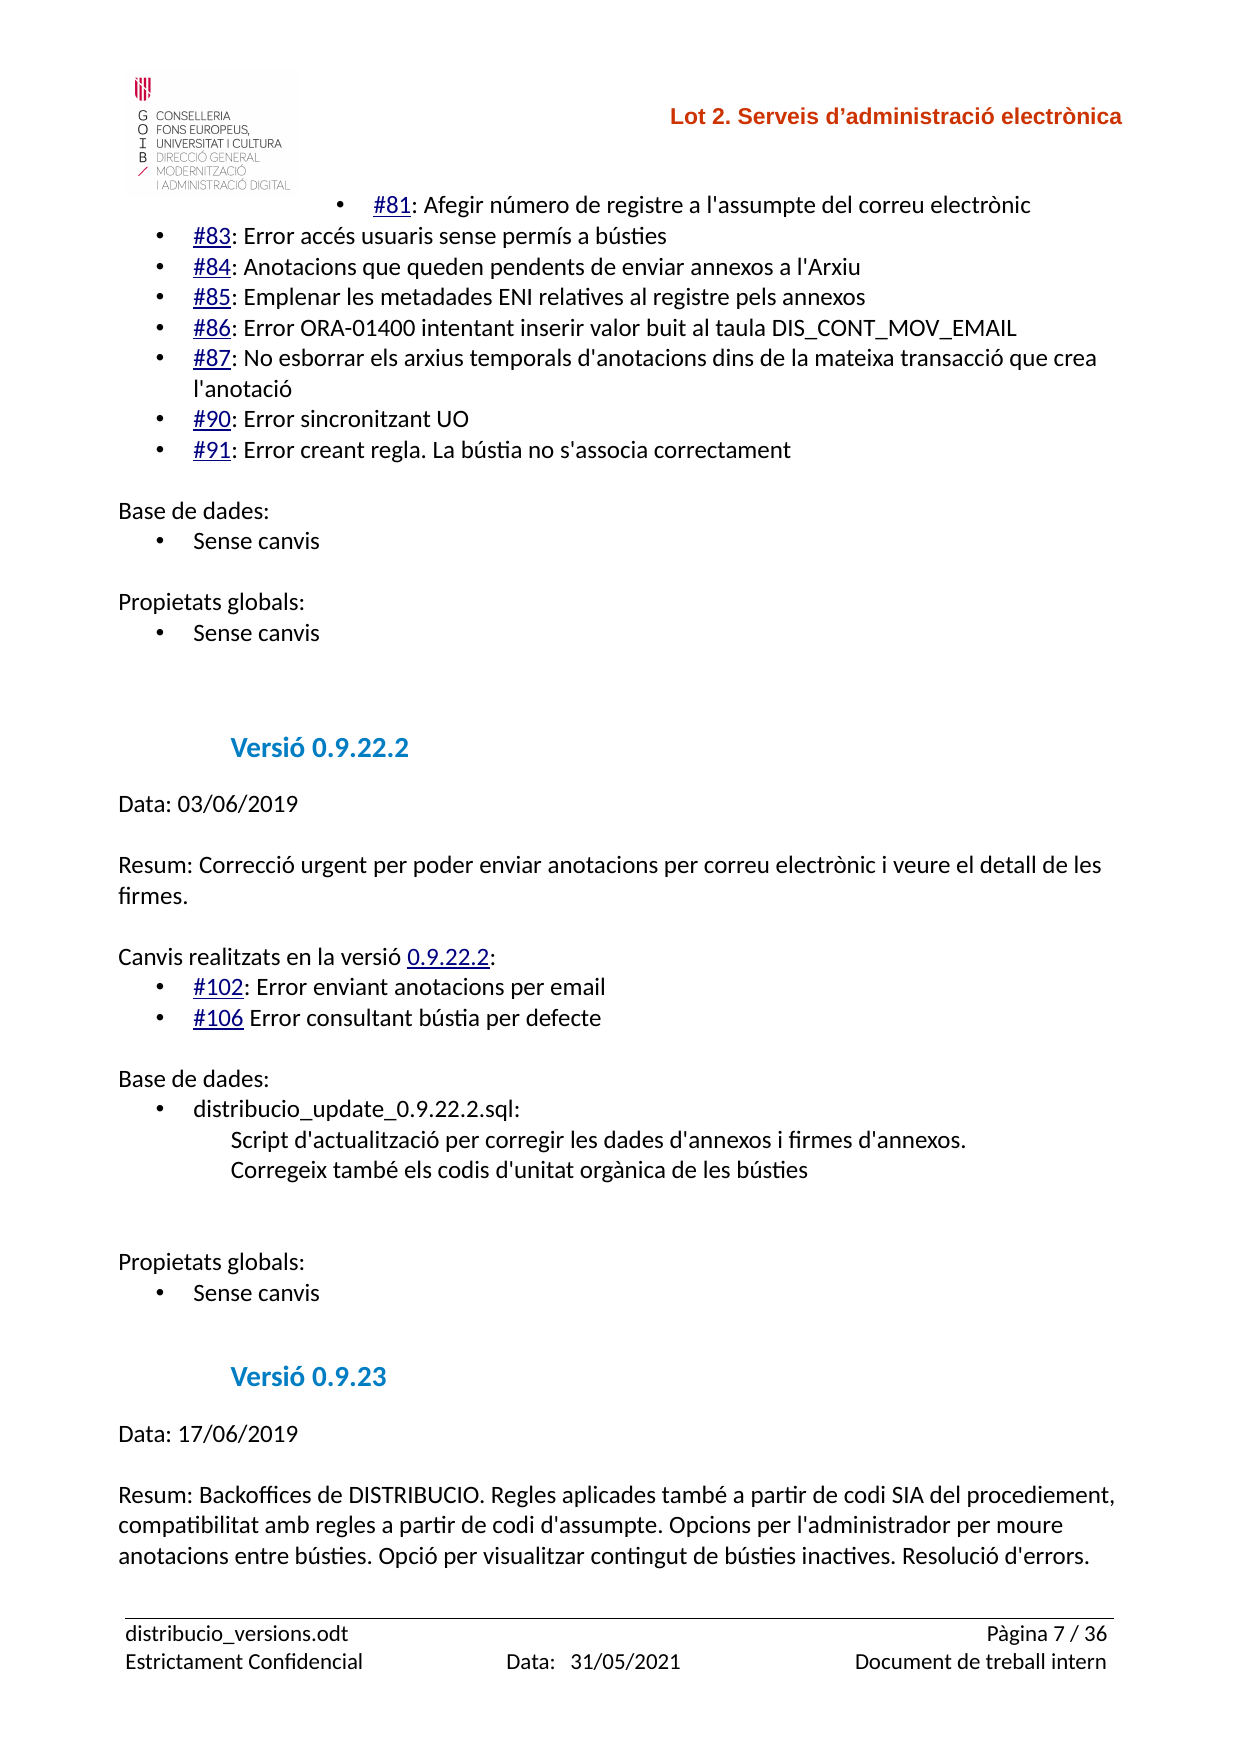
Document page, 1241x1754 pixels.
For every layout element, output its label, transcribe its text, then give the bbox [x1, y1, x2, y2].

list Sense canvis [156, 1277, 1122, 1307]
list #91: Error creant regla. La bústia no s'associa correctament [156, 434, 1122, 464]
list #85: Emplenar les metadades ENI relatives al registre pels annexos [156, 281, 1122, 312]
text Data: 17/06/2019 [118, 1418, 1122, 1448]
list #86: Error ORA-01400 intentant inserir valor buit al taula DIS_CONT_MOV_EMAIL [156, 312, 1122, 342]
text Propietats globals: [118, 586, 1122, 617]
text Base de dades: [118, 495, 1122, 525]
list #83: Error accés usuaris sense permís a bústies [156, 220, 1122, 251]
list Sense canvis [156, 525, 1122, 556]
text Canvis realitzats en la versió 0.9.22.2: [118, 941, 1122, 972]
text Resum: Backoffices de DISTRIBUCIO. Regles aplicades també a partir de codi SIA del procediement, compatibilitat amb regles a partir de codi d'assumpte. Opcions per l'administrador per moure anotacions entre bústies. Opció per visualitzar contingut de bústies inactives. Resolució d'errors. [118, 1479, 1122, 1570]
text Propietats globals: [118, 1246, 1122, 1277]
list distribucio_update_0.9.22.2.sql: [156, 1094, 1122, 1124]
list Sense canvis [156, 617, 1122, 647]
list #90: Error sincronitzant UO [156, 403, 1122, 434]
list Script d'actualització per corregir les dades d'annexos i firmes d'annexos. [193, 1124, 1122, 1155]
text Data: 03/06/2019 [118, 788, 1122, 819]
list #81: Afegir número de registre a l'assumpte del correu electrònic [156, 190, 1122, 220]
text Resum: Correcció urgent per poder enviar anotacions per correu electrònic i veure el detall de les firmes. [118, 849, 1122, 911]
picture [126, 70, 299, 197]
subtitle Versió 0.9.22.2 [153, 729, 1122, 765]
subtitle Versió 0.9.23 [153, 1358, 1122, 1394]
list Corregeix també els codis d'unitat orgànica de les bústies [193, 1155, 1122, 1185]
list #102: Error enviant anotacions per email [156, 972, 1122, 1002]
list #106 Error consultant bústia per defecte [156, 1002, 1122, 1033]
list #87: No esborrar els arxius temporals d'anotacions dins de la mateixa transacció que crea l'anotació [156, 342, 1122, 403]
list #84: Anotacions que queden pendents de enviar annexos a l'Arxiu [156, 251, 1122, 281]
text Base de dades: [118, 1063, 1122, 1094]
